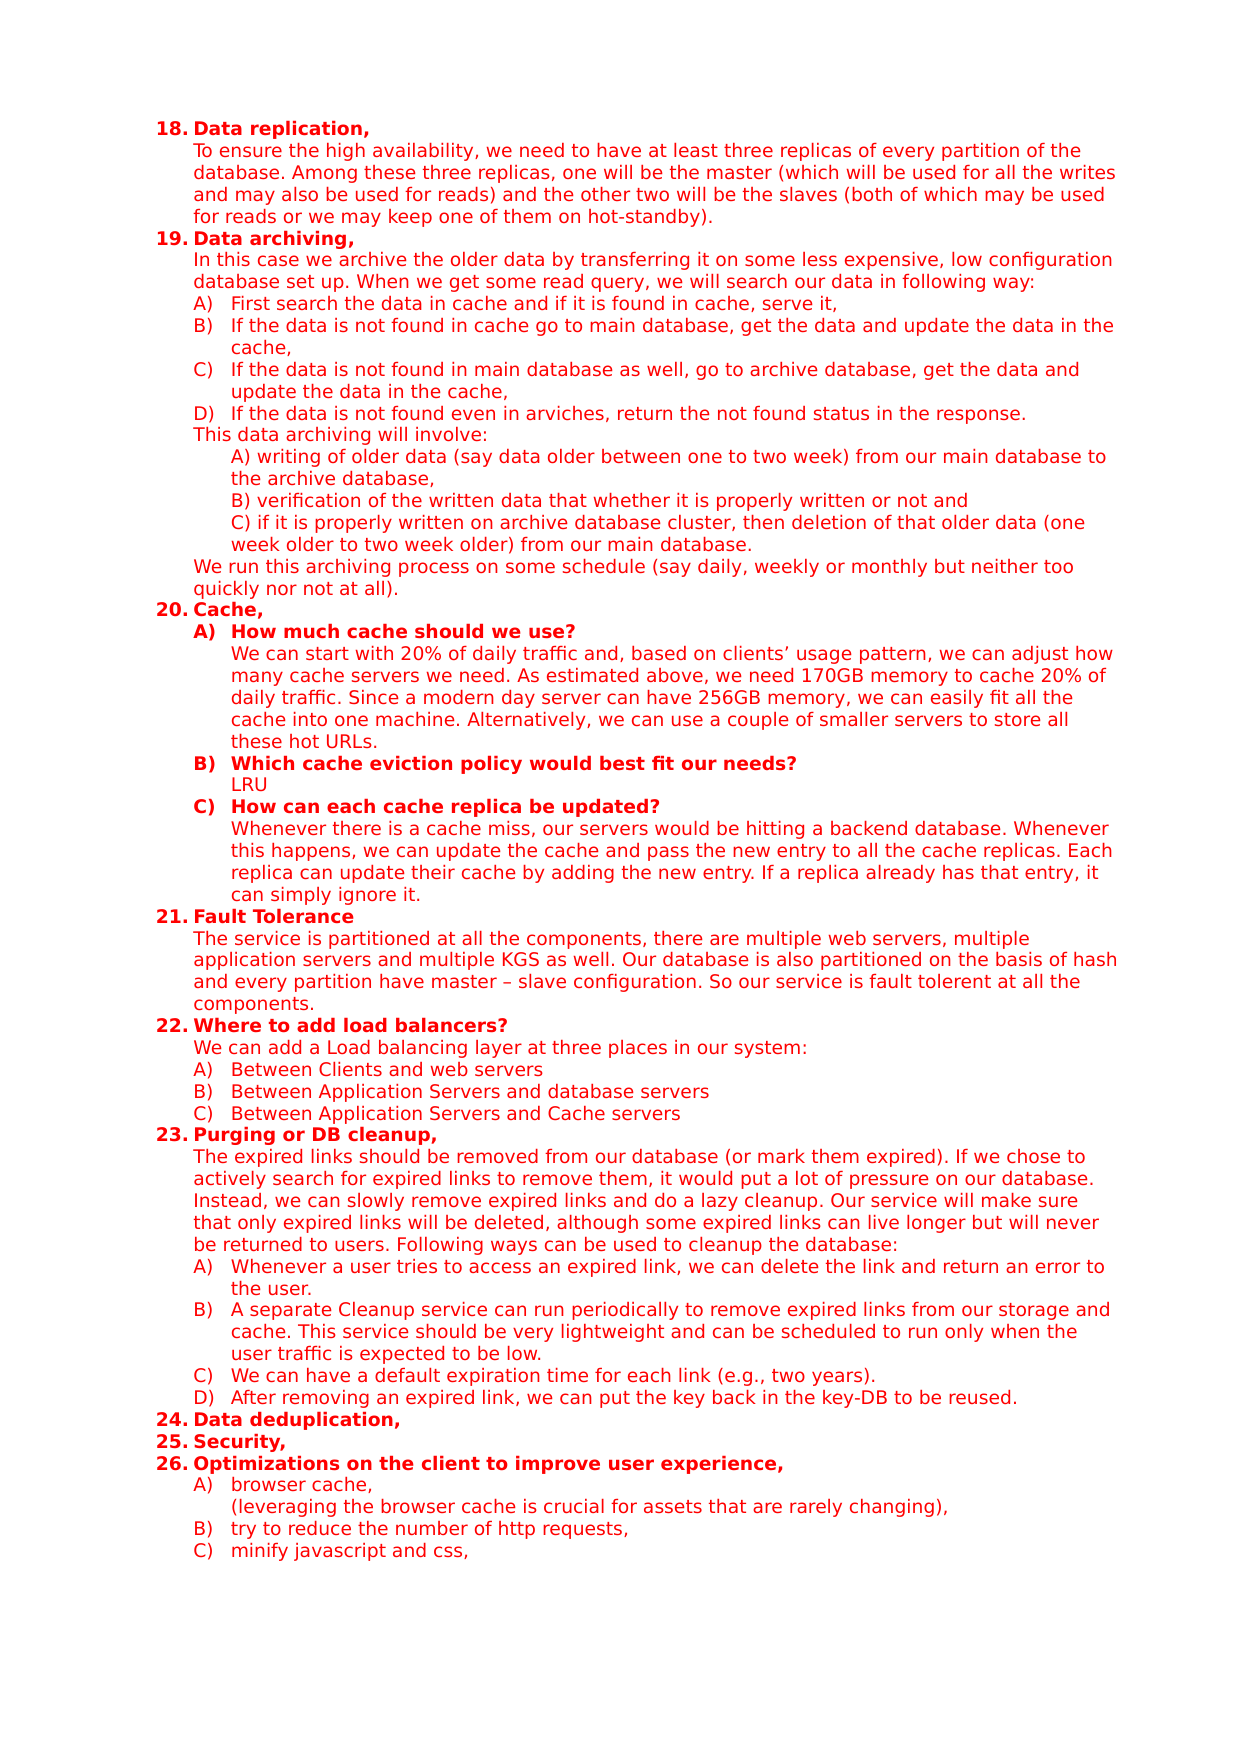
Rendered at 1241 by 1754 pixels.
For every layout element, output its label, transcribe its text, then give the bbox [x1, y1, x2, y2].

list Purging or DB cleanup, [156, 1124, 1122, 1146]
list Data archiving, [156, 227, 1122, 249]
list In this case we archive the older data by transferring it on some less expensive, low configuration database set up. When we get some read query, we will search our data in following way: [156, 249, 1122, 293]
list Which cache eviction policy would best fit our needs? [193, 752, 1122, 774]
list If the data is not found even in arviches, return the not found status in the response. [193, 402, 1122, 424]
list Cache, [156, 599, 1122, 621]
list How much cache should we use? [193, 621, 1122, 643]
list minify javascript and css, [193, 1540, 1122, 1562]
list This data archiving will involve: [156, 424, 1122, 446]
list We can start with 20% of daily traffic and, based on clients’ usage pattern, we can adjust how many cache servers we need. As estimated above, we need 170GB memory to cache 20% of daily traffic. Since a modern day server can have 256GB memory, we can easily fit all the cache into one machine. Alternatively, we can use a couple of smaller servers to store all these hot URLs. [193, 643, 1122, 752]
list Where to add load balancers? [156, 1015, 1122, 1037]
list The service is partitioned at all the components, there are multiple web servers, multiple application servers and multiple KGS as well. Our database is also partitioned on the basis of hash and every partition have master – slave configuration. So our service is fault tolerent at all the components. [156, 927, 1122, 1015]
list A) writing of older data (say data older between one to two week) from our main database to the archive database, [193, 446, 1122, 490]
list Fault Tolerance [156, 906, 1122, 927]
list (leveraging the browser cache is crucial for assets that are rarely changing), [193, 1496, 1122, 1518]
list We run this archiving process on some schedule (say daily, weekly or monthly but neither too quickly nor not at all). [156, 556, 1122, 599]
list Between Clients and web servers [193, 1059, 1122, 1081]
list We can have a default expiration time for each link (e.g., two years). [193, 1365, 1122, 1387]
list C) if it is properly written on archive database cluster, then deletion of that older data (one week older to two week older) from our main database. [193, 512, 1122, 556]
list try to reduce the number of http requests, [193, 1518, 1122, 1540]
list If the data is not found in main database as well, go to archive database, get the data and update the data in the cache, [193, 359, 1122, 402]
list To ensure the high availability, we need to have at least three replicas of every partition of the database. Among these three replicas, one will be the master (which will be used for all the writes and may also be used for reads) and the other two will be the slaves (both of which may be used for reads or we may keep one of them on hot-standby). [156, 140, 1122, 227]
list browser cache, [193, 1474, 1122, 1496]
list If the data is not found in cache go to main database, get the data and update the data in the cache, [193, 315, 1122, 359]
list Data deduplication, [156, 1409, 1122, 1431]
list Optimizations on the client to improve user experience, [156, 1452, 1122, 1474]
list After removing an expired link, we can put the key back in the key-DB to be reused. [193, 1387, 1122, 1409]
list Data replication, [156, 118, 1122, 140]
list LRU [193, 774, 1122, 796]
list Between Application Servers and Cache servers [193, 1102, 1122, 1124]
list We can add a Load balancing layer at three places in our system: [156, 1037, 1122, 1059]
list A separate Cleanup service can run periodically to remove expired links from our storage and cache. This service should be very lightweight and can be scheduled to run only when the user traffic is expected to be low. [193, 1299, 1122, 1365]
list How can each cache replica be updated? [193, 796, 1122, 818]
list B) verification of the written data that whether it is properly written or not and [193, 490, 1122, 512]
list Between Application Servers and database servers [193, 1081, 1122, 1102]
list Security, [156, 1431, 1122, 1452]
list The expired links should be removed from our database (or mark them expired). If we chose to actively search for expired links to remove them, it would put a lot of pressure on our database. Instead, we can slowly remove expired links and do a lazy cleanup. Our service will make sure that only expired links will be deleted, although some expired links can live longer but will never be returned to users. Following ways can be used to cleanup the database: [156, 1146, 1122, 1256]
list First search the data in cache and if it is found in cache, serve it, [193, 293, 1122, 315]
list Whenever there is a cache miss, our servers would be hitting a backend database. Whenever this happens, we can update the cache and pass the new entry to all the cache replicas. Each replica can update their cache by adding the new entry. If a replica already has that entry, it can simply ignore it. [193, 818, 1122, 906]
list Whenever a user tries to access an expired link, we can delete the link and return an error to the user. [193, 1256, 1122, 1299]
